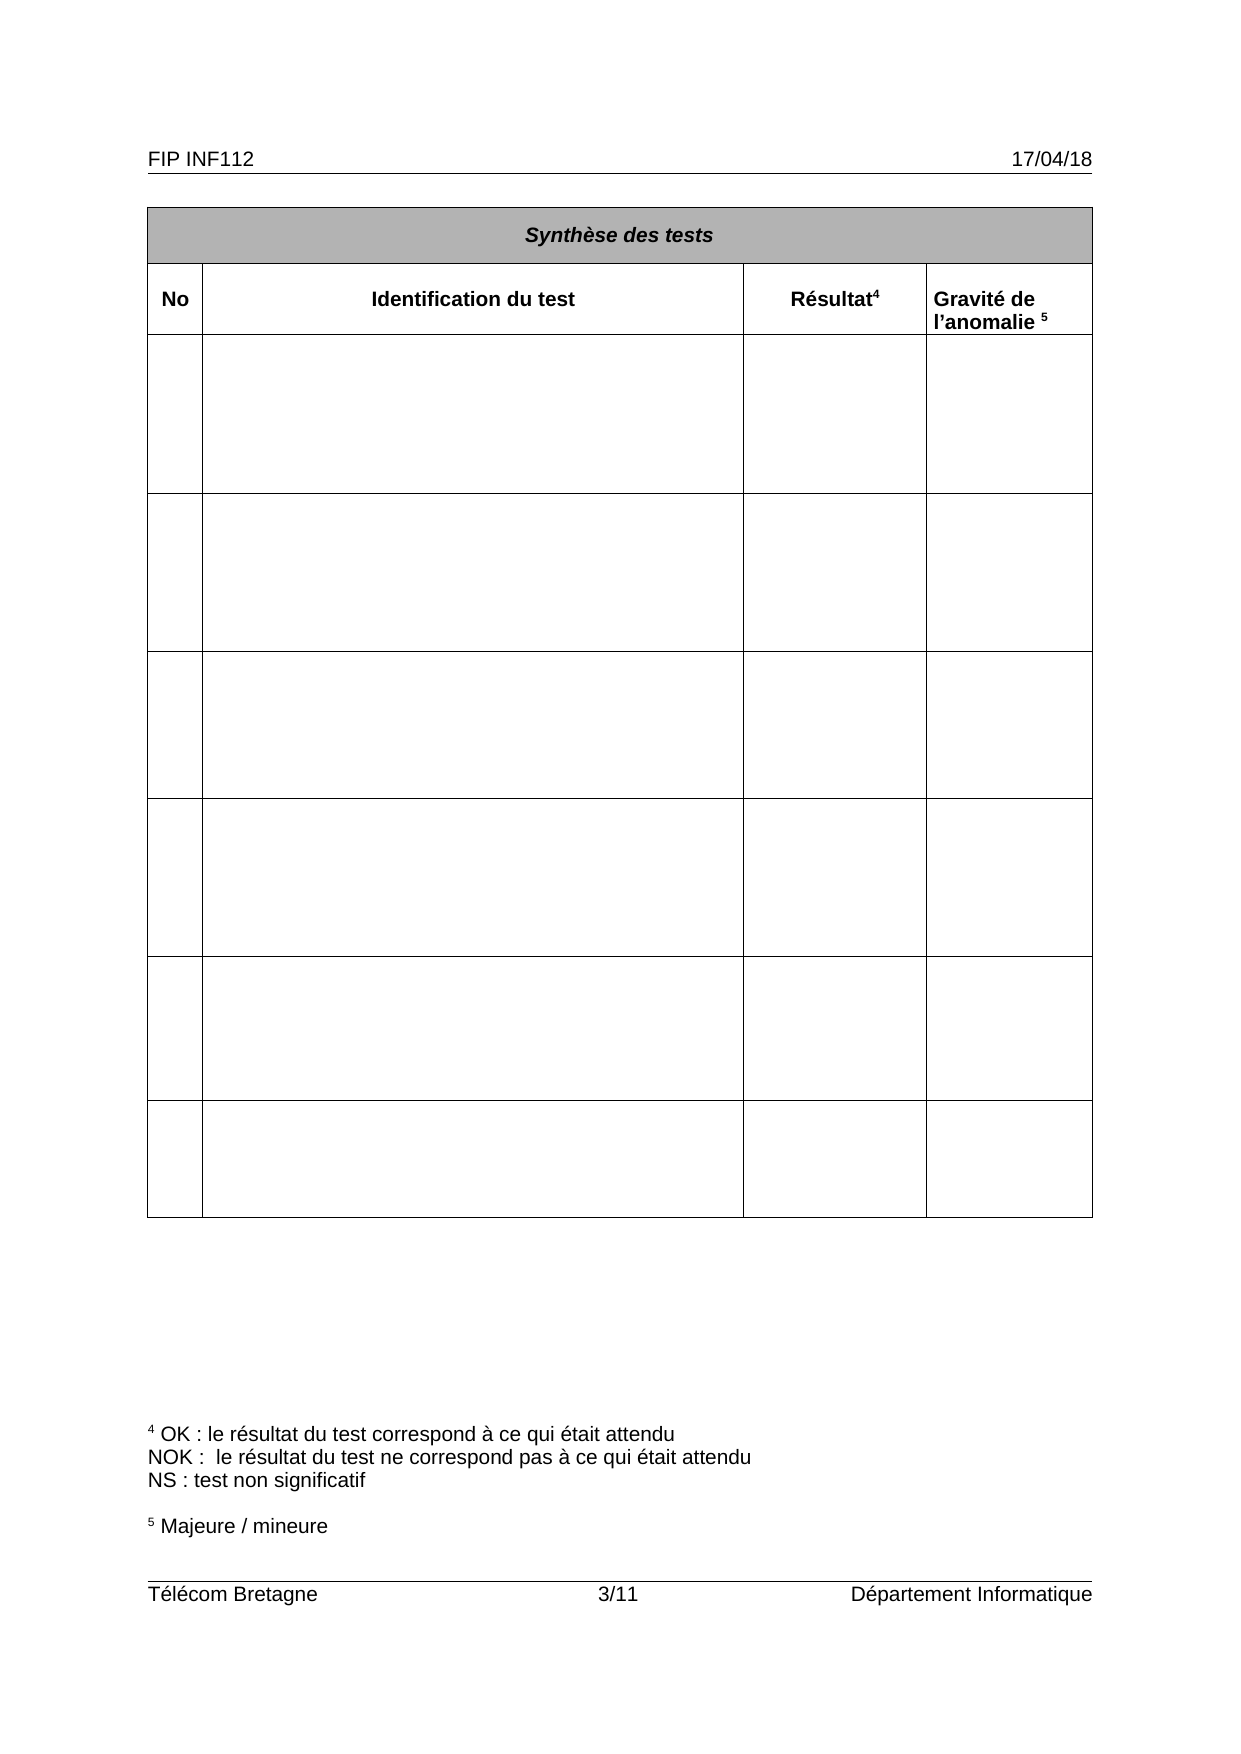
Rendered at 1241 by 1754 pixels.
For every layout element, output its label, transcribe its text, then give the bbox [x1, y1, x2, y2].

table_cell [927, 957, 1092, 1099]
table_cell No [148, 264, 202, 334]
table_cell [203, 957, 743, 1099]
table_cell [148, 1101, 202, 1217]
table_cell [744, 799, 926, 956]
table_cell Résultat [744, 264, 926, 334]
table_cell [203, 335, 743, 493]
table_cell [203, 494, 743, 651]
table_cell [927, 335, 1092, 493]
table_cell Gravité de l’anomalie [927, 264, 1092, 334]
table_cell [148, 957, 202, 1099]
table_cell [927, 494, 1092, 651]
table_cell [148, 494, 202, 651]
table_cell [203, 1101, 743, 1217]
table_cell [927, 799, 1092, 956]
table_cell [927, 652, 1092, 798]
table_cell [744, 335, 926, 493]
table_cell [203, 652, 743, 798]
table_cell [148, 652, 202, 798]
table_header Synthèse des tests [148, 208, 1092, 263]
table_cell [744, 494, 926, 651]
table_cell [927, 1101, 1092, 1217]
table_cell [744, 1101, 926, 1217]
table_cell [744, 957, 926, 1099]
table_cell Identification du test [203, 264, 743, 334]
table_cell [148, 335, 202, 493]
table_cell [203, 799, 743, 956]
table_cell [744, 652, 926, 798]
table_cell [148, 799, 202, 956]
